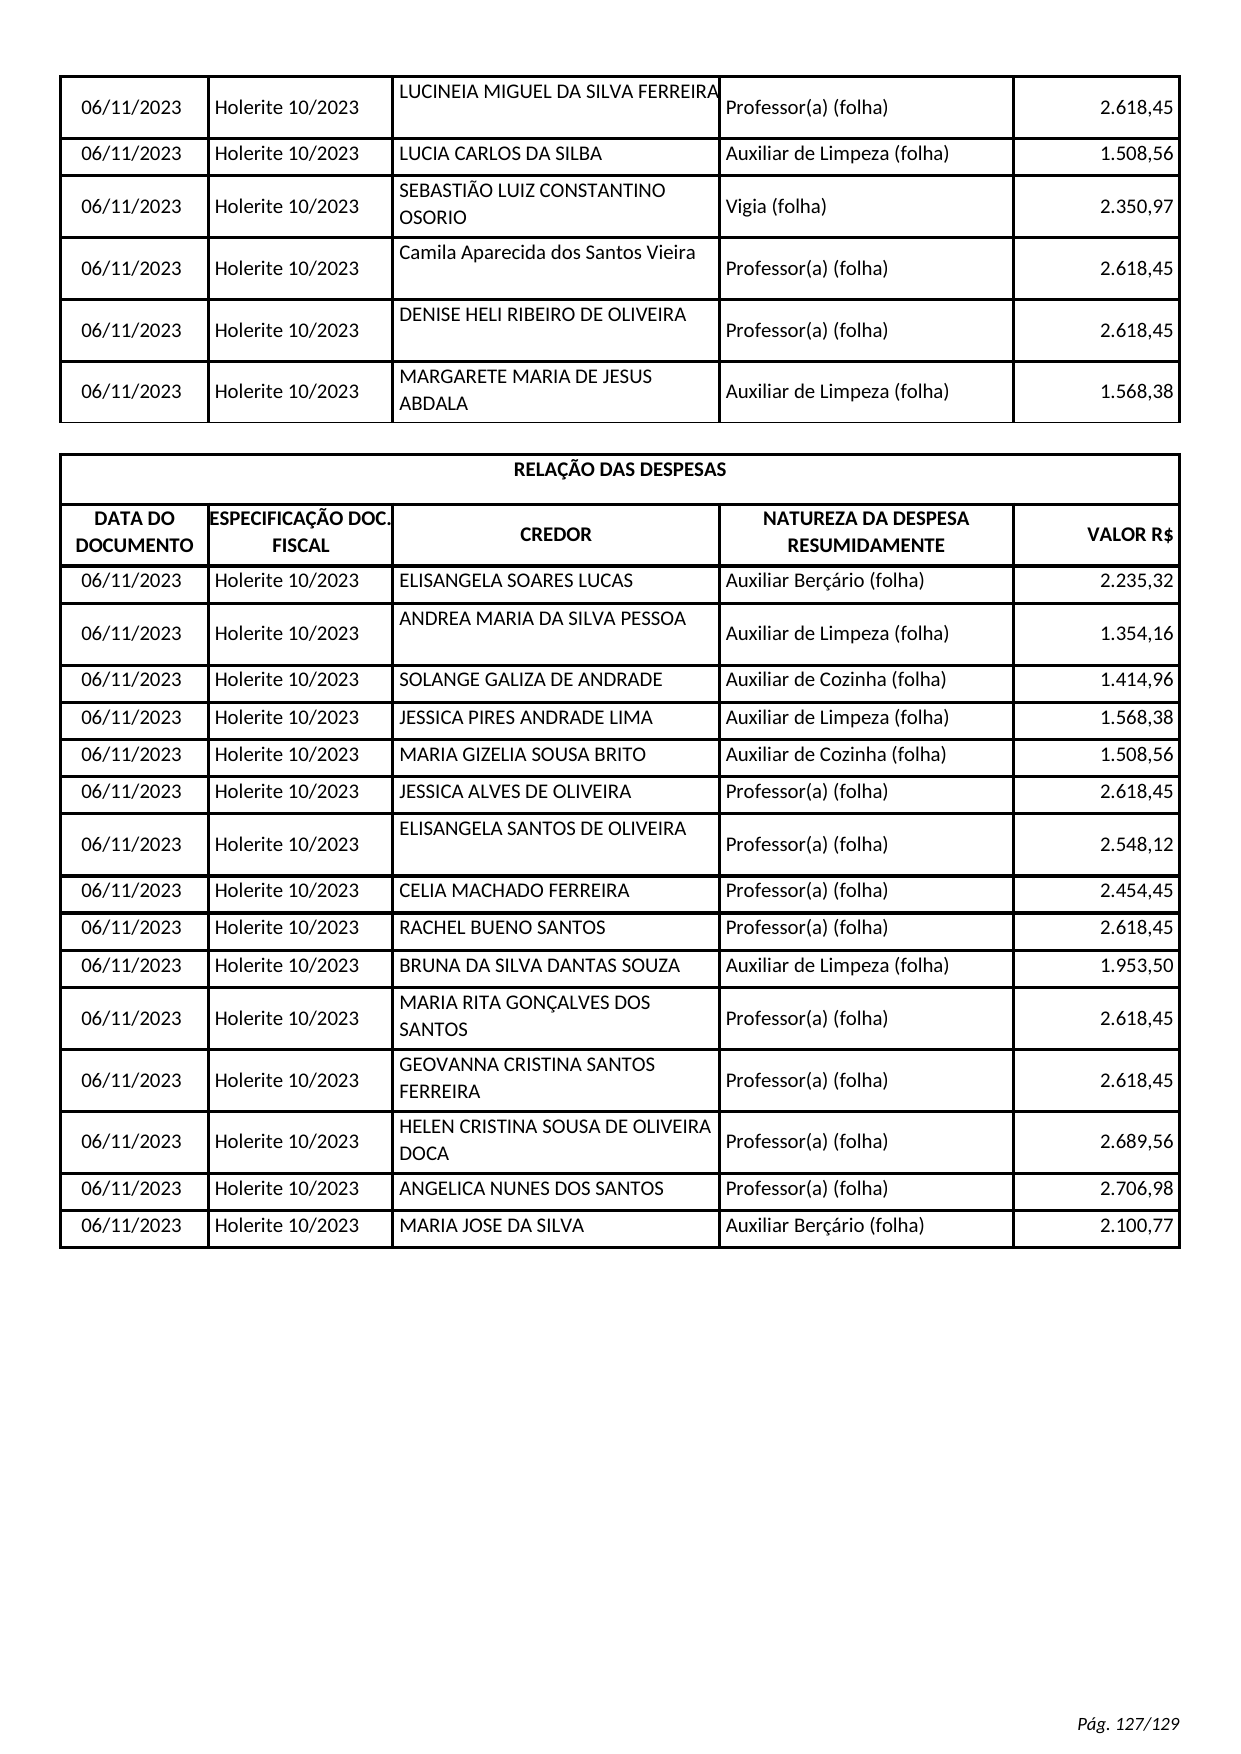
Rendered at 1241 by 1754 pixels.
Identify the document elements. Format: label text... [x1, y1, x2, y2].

table_cell 2.706,98 [1015, 1175, 1178, 1209]
table_cell 2.235,32 [1015, 568, 1178, 602]
table_cell Holerite 10/2023 [210, 1175, 391, 1209]
table_cell 2.350,97 [1015, 177, 1178, 236]
table_cell ELISANGELA SOARES LUCAS [394, 568, 718, 602]
table_cell Professor(a) (folha) [721, 301, 1012, 360]
table_cell Auxiliar de Limpeza (folha) [721, 952, 1012, 986]
table_cell Auxiliar de Cozinha (folha) [721, 741, 1012, 775]
table_cell Holerite 10/2023 [210, 989, 391, 1048]
table_cell 06/11/2023 [62, 952, 207, 986]
table_cell Professor(a) (folha) [721, 1051, 1012, 1110]
table_cell 2.618,45 [1015, 78, 1178, 137]
table_cell Holerite 10/2023 [210, 177, 391, 236]
table_cell Auxiliar de Limpeza (folha) [721, 140, 1012, 174]
table_cell Holerite 10/2023 [210, 952, 391, 986]
table_cell LUCIA CARLOS DA SILBA [394, 140, 718, 174]
table_cell 2.618,45 [1015, 1051, 1178, 1110]
table_cell 1.354,16 [1015, 605, 1178, 663]
table_cell 06/11/2023 [62, 667, 207, 701]
table_cell CREDOR [394, 506, 718, 564]
table_cell 06/11/2023 [62, 363, 207, 421]
table_cell 06/11/2023 [62, 177, 207, 236]
table_cell ELISANGELA SANTOS DE OLIVEIRA [394, 815, 718, 874]
table_cell Holerite 10/2023 [210, 1212, 391, 1246]
table_cell Holerite 10/2023 [210, 140, 391, 174]
table_cell 1.568,38 [1015, 704, 1178, 738]
table_cell 1.953,50 [1015, 952, 1178, 986]
table_cell Professor(a) (folha) [721, 1113, 1012, 1172]
table_cell Holerite 10/2023 [210, 605, 391, 663]
table_cell DATA DO DOCUMENTO [62, 506, 207, 564]
table_cell 06/11/2023 [62, 815, 207, 874]
table_cell 06/11/2023 [62, 140, 207, 174]
table_cell Professor(a) (folha) [721, 78, 1012, 137]
table_cell JESSICA ALVES DE OLIVEIRA [394, 778, 718, 812]
table_cell SEBASTIÃO LUIZ CONSTANTINO OSORIO [394, 177, 718, 236]
table_cell SOLANGE GALIZA DE ANDRADE [394, 667, 718, 701]
table_cell 2.454,45 [1015, 878, 1178, 911]
table_cell Holerite 10/2023 [210, 78, 391, 137]
table_cell Auxiliar de Limpeza (folha) [721, 363, 1012, 421]
table_cell ANGELICA NUNES DOS SANTOS [394, 1175, 718, 1209]
table_cell 06/11/2023 [62, 741, 207, 775]
table_cell 06/11/2023 [62, 568, 207, 602]
table_cell JESSICA PIRES ANDRADE LIMA [394, 704, 718, 738]
table_cell 06/11/2023 [62, 301, 207, 360]
table_cell 06/11/2023 [62, 605, 207, 663]
table_cell Holerite 10/2023 [210, 363, 391, 421]
table_cell 06/11/2023 [62, 878, 207, 911]
table_header [1013, 456, 1178, 502]
table_cell Holerite 10/2023 [210, 1051, 391, 1110]
table_cell Holerite 10/2023 [210, 878, 391, 911]
table_cell Professor(a) (folha) [721, 989, 1012, 1048]
table_cell ANDREA MARIA DA SILVA PESSOA [394, 605, 718, 663]
table_cell 2.618,45 [1015, 989, 1178, 1048]
table_cell Holerite 10/2023 [210, 301, 391, 360]
table_cell Auxiliar Berçário (folha) [721, 1212, 1012, 1246]
table_cell CELIA MACHADO FERREIRA [394, 878, 718, 911]
table_cell 06/11/2023 [62, 78, 207, 137]
table_cell 1.414,96 [1015, 667, 1178, 701]
table_cell 06/11/2023 [62, 989, 207, 1048]
table_cell 2.618,45 [1015, 239, 1178, 298]
table_cell Professor(a) (folha) [721, 239, 1012, 298]
table_cell 06/11/2023 [62, 239, 207, 298]
table_cell 2.689,56 [1015, 1113, 1178, 1172]
table_cell BRUNA DA SILVA DANTAS SOUZA [394, 952, 718, 986]
table_cell Holerite 10/2023 [210, 568, 391, 602]
table_cell 2.618,45 [1015, 778, 1178, 812]
table_cell 2.100,77 [1015, 1212, 1178, 1246]
table_cell LUCINEIA MIGUEL DA SILVA FERREIRA [394, 78, 718, 137]
table_cell 06/11/2023 [62, 778, 207, 812]
table_cell NATUREZA DA DESPESA RESUMIDAMENTE [721, 506, 1012, 564]
table_cell GEOVANNA CRISTINA SANTOS FERREIRA [394, 1051, 718, 1110]
table_cell RACHEL BUENO SANTOS [394, 915, 718, 949]
table_cell 06/11/2023 [62, 1051, 207, 1110]
table_cell 06/11/2023 [62, 1175, 207, 1209]
table_cell Holerite 10/2023 [210, 815, 391, 874]
table_cell 06/11/2023 [62, 915, 207, 949]
table_cell Professor(a) (folha) [721, 1175, 1012, 1209]
table_cell 06/11/2023 [62, 1113, 207, 1172]
table_cell 1.508,56 [1015, 741, 1178, 775]
table_cell Auxiliar de Cozinha (folha) [721, 667, 1012, 701]
table_cell Holerite 10/2023 [210, 778, 391, 812]
table_cell MARIA GIZELIA SOUSA BRITO [394, 741, 718, 775]
table_cell Professor(a) (folha) [721, 778, 1012, 812]
table_cell VALOR R$ [1015, 506, 1178, 564]
table_cell MARIA RITA GONÇALVES DOS SANTOS [394, 989, 718, 1048]
table_cell MARGARETE MARIA DE JESUS ABDALA [394, 363, 718, 421]
table_cell Auxiliar de Limpeza (folha) [721, 704, 1012, 738]
table_cell 2.548,12 [1015, 815, 1178, 874]
table_cell Auxiliar Berçário (folha) [721, 568, 1012, 602]
table_cell Camila Aparecida dos Santos Vieira [394, 239, 718, 298]
table_cell ESPECIFICAÇÃO DOC. FISCAL [210, 506, 391, 564]
table_cell Holerite 10/2023 [210, 239, 391, 298]
table_cell Holerite 10/2023 [210, 667, 391, 701]
table_cell 1.508,56 [1015, 140, 1178, 174]
table_cell Holerite 10/2023 [210, 704, 391, 738]
table_cell MARIA JOSE DA SILVA [394, 1212, 718, 1246]
table_cell Holerite 10/2023 [210, 741, 391, 775]
table_header RELAÇÃO DAS DESPESAS [62, 456, 1013, 502]
table_cell 06/11/2023 [62, 704, 207, 738]
table_cell 1.568,38 [1015, 363, 1178, 421]
table_cell Professor(a) (folha) [721, 815, 1012, 874]
table_cell 2.618,45 [1015, 301, 1178, 360]
table_cell Professor(a) (folha) [721, 878, 1012, 911]
table_cell Holerite 10/2023 [210, 1113, 391, 1172]
table_cell 06/11/2023 [62, 1212, 207, 1246]
table_cell HELEN CRISTINA SOUSA DE OLIVEIRA DOCA [394, 1113, 718, 1172]
table_cell Professor(a) (folha) [721, 915, 1012, 949]
table_cell Vigia (folha) [721, 177, 1012, 236]
table_cell DENISE HELI RIBEIRO DE OLIVEIRA [394, 301, 718, 360]
table_cell Auxiliar de Limpeza (folha) [721, 605, 1012, 663]
table_cell Holerite 10/2023 [210, 915, 391, 949]
table_cell 2.618,45 [1015, 915, 1178, 949]
